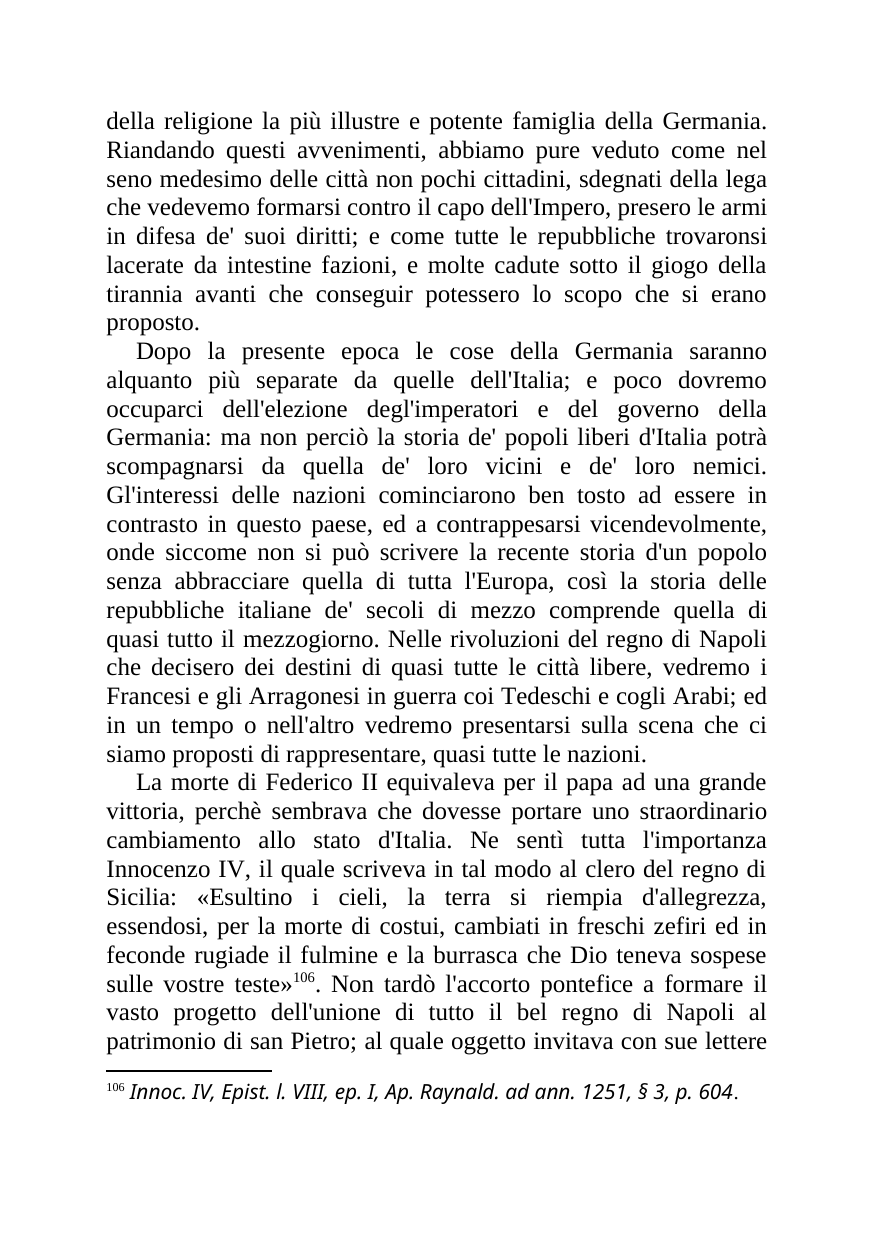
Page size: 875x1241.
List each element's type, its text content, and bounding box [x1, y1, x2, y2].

text Innoc. IV, Epist. l. VIII, ep. I, Ap. Raynald. ad ann. 1251, § 3, p. 604. [106, 1077, 768, 1105]
text Dopo la presente epoca le cose della Germania saranno alquanto più separate da quelle dell'Italia; e poco dovremo occuparci dell'elezione degl'imperatori e del governo della Germania: ma non perciò la storia de' popoli liberi d'Italia potrà scompagnarsi da quella de' loro vicini e de' loro nemici. Gl'interessi delle nazioni cominciarono ben tosto ad essere in contrasto in questo paese, ed a contrappesarsi vicendevolmente, onde siccome non si può scrivere la recente storia d'un popolo senza abbracciare quella di tutta l'Europa, così la storia delle repubbliche italiane de' secoli di mezzo comprende quella di quasi tutto il mezzogiorno. Nelle rivoluzioni del regno di Napoli che decisero dei destini di quasi tutte le città libere, vedremo i Francesi e gli Arragonesi in guerra coi Tedeschi e cogli Arabi; ed in un tempo o nell'altro vedremo presentarsi sulla scena che ci siamo proposti di rappresentare, quasi tutte le nazioni. [106, 336, 768, 767]
text della religione la più illustre e potente famiglia della Germania. Riandando questi avvenimenti, abbiamo pure veduto come nel seno medesimo delle città non pochi cittadini, sdegnati della lega che vedevemo formarsi contro il capo dell'Impero, presero le armi in difesa de' suoi diritti; e come tutte le repubbliche trovaronsi lacerate da intestine fazioni, e molte cadute sotto il giogo della tirannia avanti che conseguir potessero lo scopo che si erano proposto. [106, 106, 768, 336]
text La morte di Federico II equivaleva per il papa ad una grande vittoria, perchè sembrava che dovesse portare uno straordinario cambiamento allo stato d'Italia. Ne sentì tutta l'importanza Innocenzo IV, il quale scriveva in tal modo al clero del regno di Sicilia: «Esultino i cieli, la terra si riempia d'allegrezza, essendosi, per la morte di costui, cambiati in freschi zefiri ed in feconde rugiade il fulmine e la burrasca che Dio teneva sospese sulle vostre teste». Non tardò l'accorto pontefice a formare il vasto progetto dell'unione di tutto il bel regno di Napoli al patrimonio di san Pietro; al quale oggetto invitava con sue lettere [106, 767, 768, 1055]
